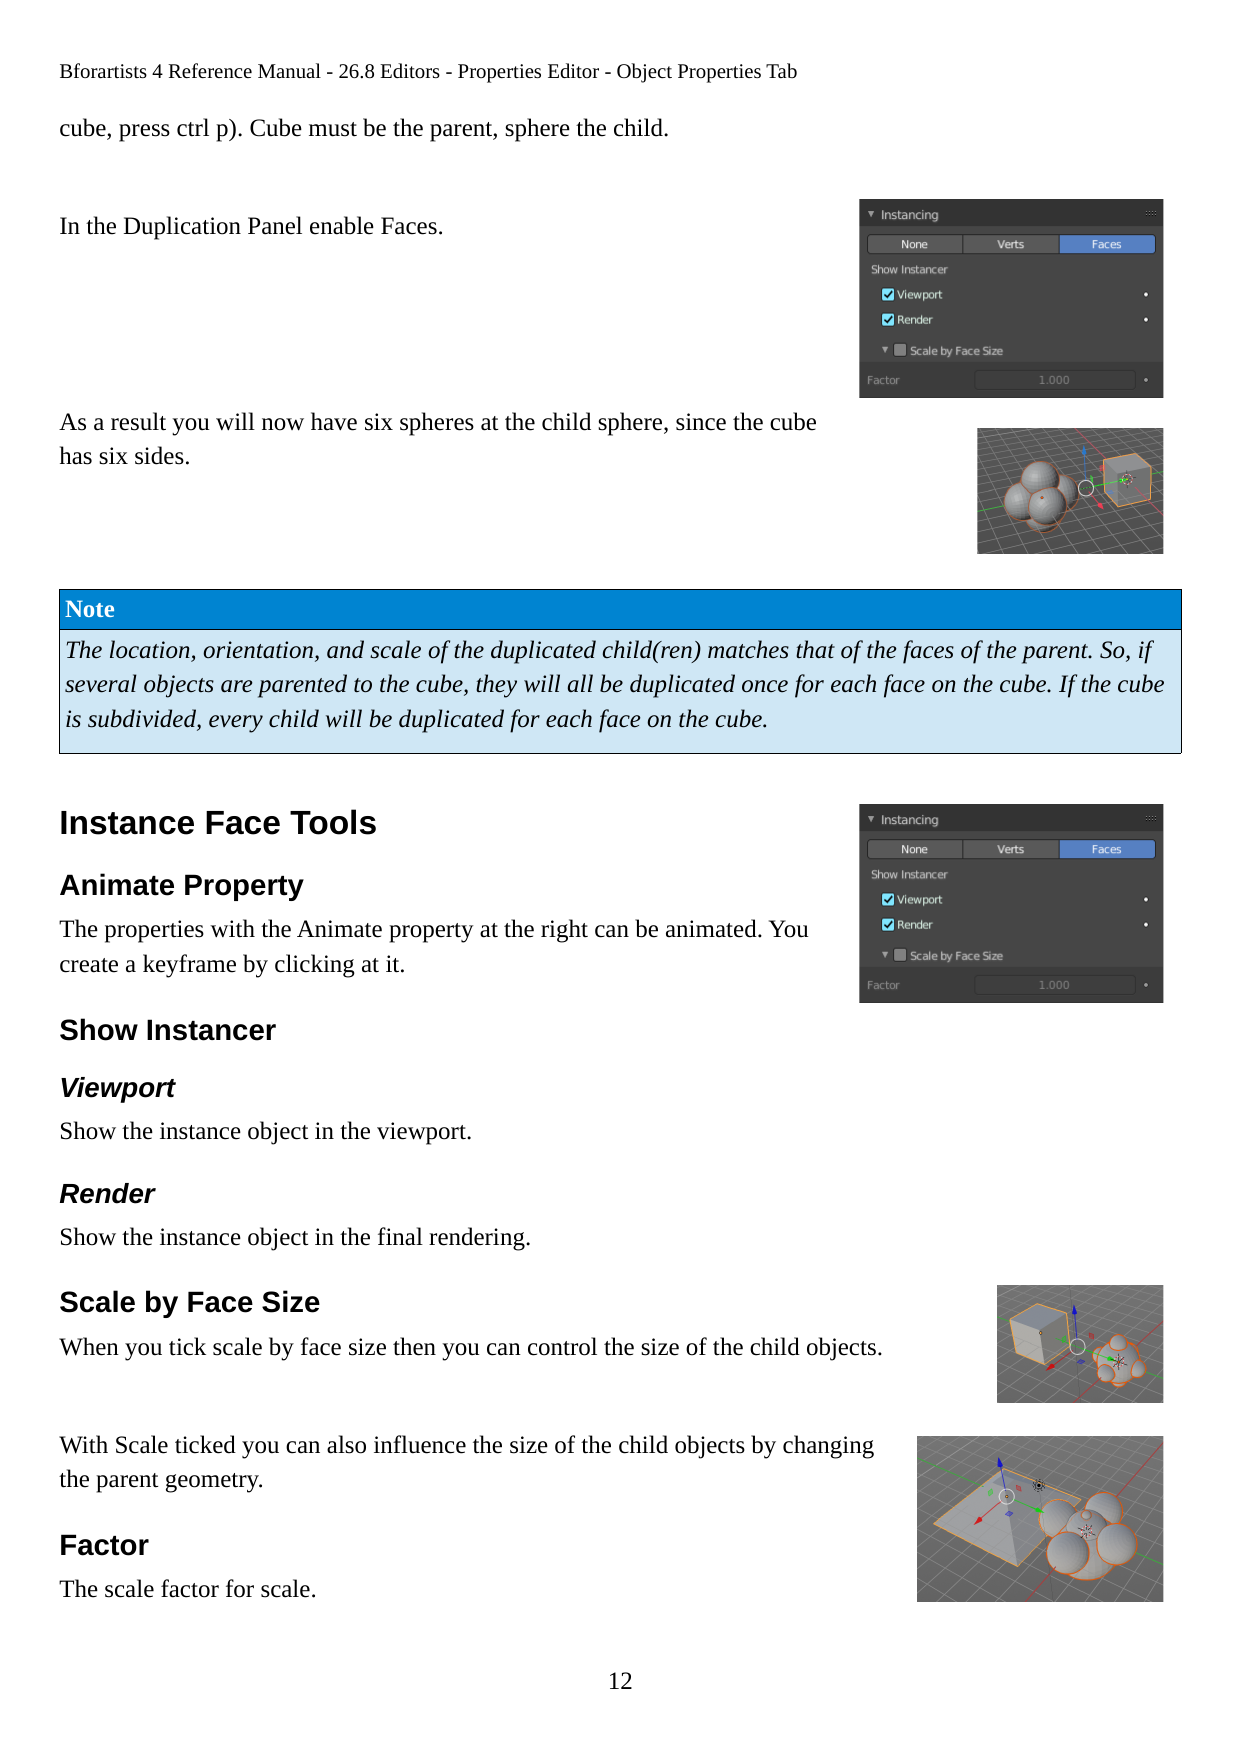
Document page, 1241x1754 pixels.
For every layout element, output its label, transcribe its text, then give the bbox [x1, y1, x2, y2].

picture [859, 804, 1164, 1003]
subtitle Animate Property [59, 868, 859, 902]
subtitle Scale by Face Size [59, 1285, 997, 1319]
subtitle [1164, 1285, 1181, 1319]
text Show the instance object in the viewport. [59, 1116, 1181, 1144]
subtitle [1164, 868, 1181, 902]
picture [859, 199, 1164, 398]
subtitle [1164, 1528, 1181, 1562]
picture [997, 1285, 1164, 1403]
picture [917, 1436, 1164, 1602]
text As a result you will now have six spheres at the child sphere, since the cube has six sides. [59, 407, 1181, 470]
text Show the instance object in the final rendering. [59, 1222, 1181, 1250]
text When you tick scale by face size then you can control the size of the child objects. [59, 1332, 997, 1360]
text With Scale ticked you can also influence the size of the child objects by changing the parent geometry. [59, 1430, 1181, 1493]
subtitle Render [59, 1177, 1181, 1209]
text The properties with the Animate property at the right can be animated. You create a keyframe by clicking at it. [59, 914, 859, 978]
picture [977, 428, 1164, 554]
text The scale factor for scale. [59, 1574, 1181, 1603]
text In the Duplication Panel enable Faces. [59, 211, 859, 239]
subtitle Instance Face Tools [59, 802, 1181, 841]
table_header Note [60, 590, 1181, 629]
table_cell The location, orientation, and scale of the duplicated child(ren) matches that of the faces of the parent. So, if several objects are parented to the cube, they will all be duplicated once for each face on the cube. If the cube is subdivided, every child will be duplicated for each face on the cube. [60, 630, 1181, 753]
subtitle Viewport [59, 1071, 1181, 1103]
text cube, press ctrl p). Cube must be the parent, sphere the child. [59, 113, 1181, 141]
subtitle Show Instancer [59, 1013, 1181, 1046]
subtitle Factor [59, 1528, 917, 1562]
